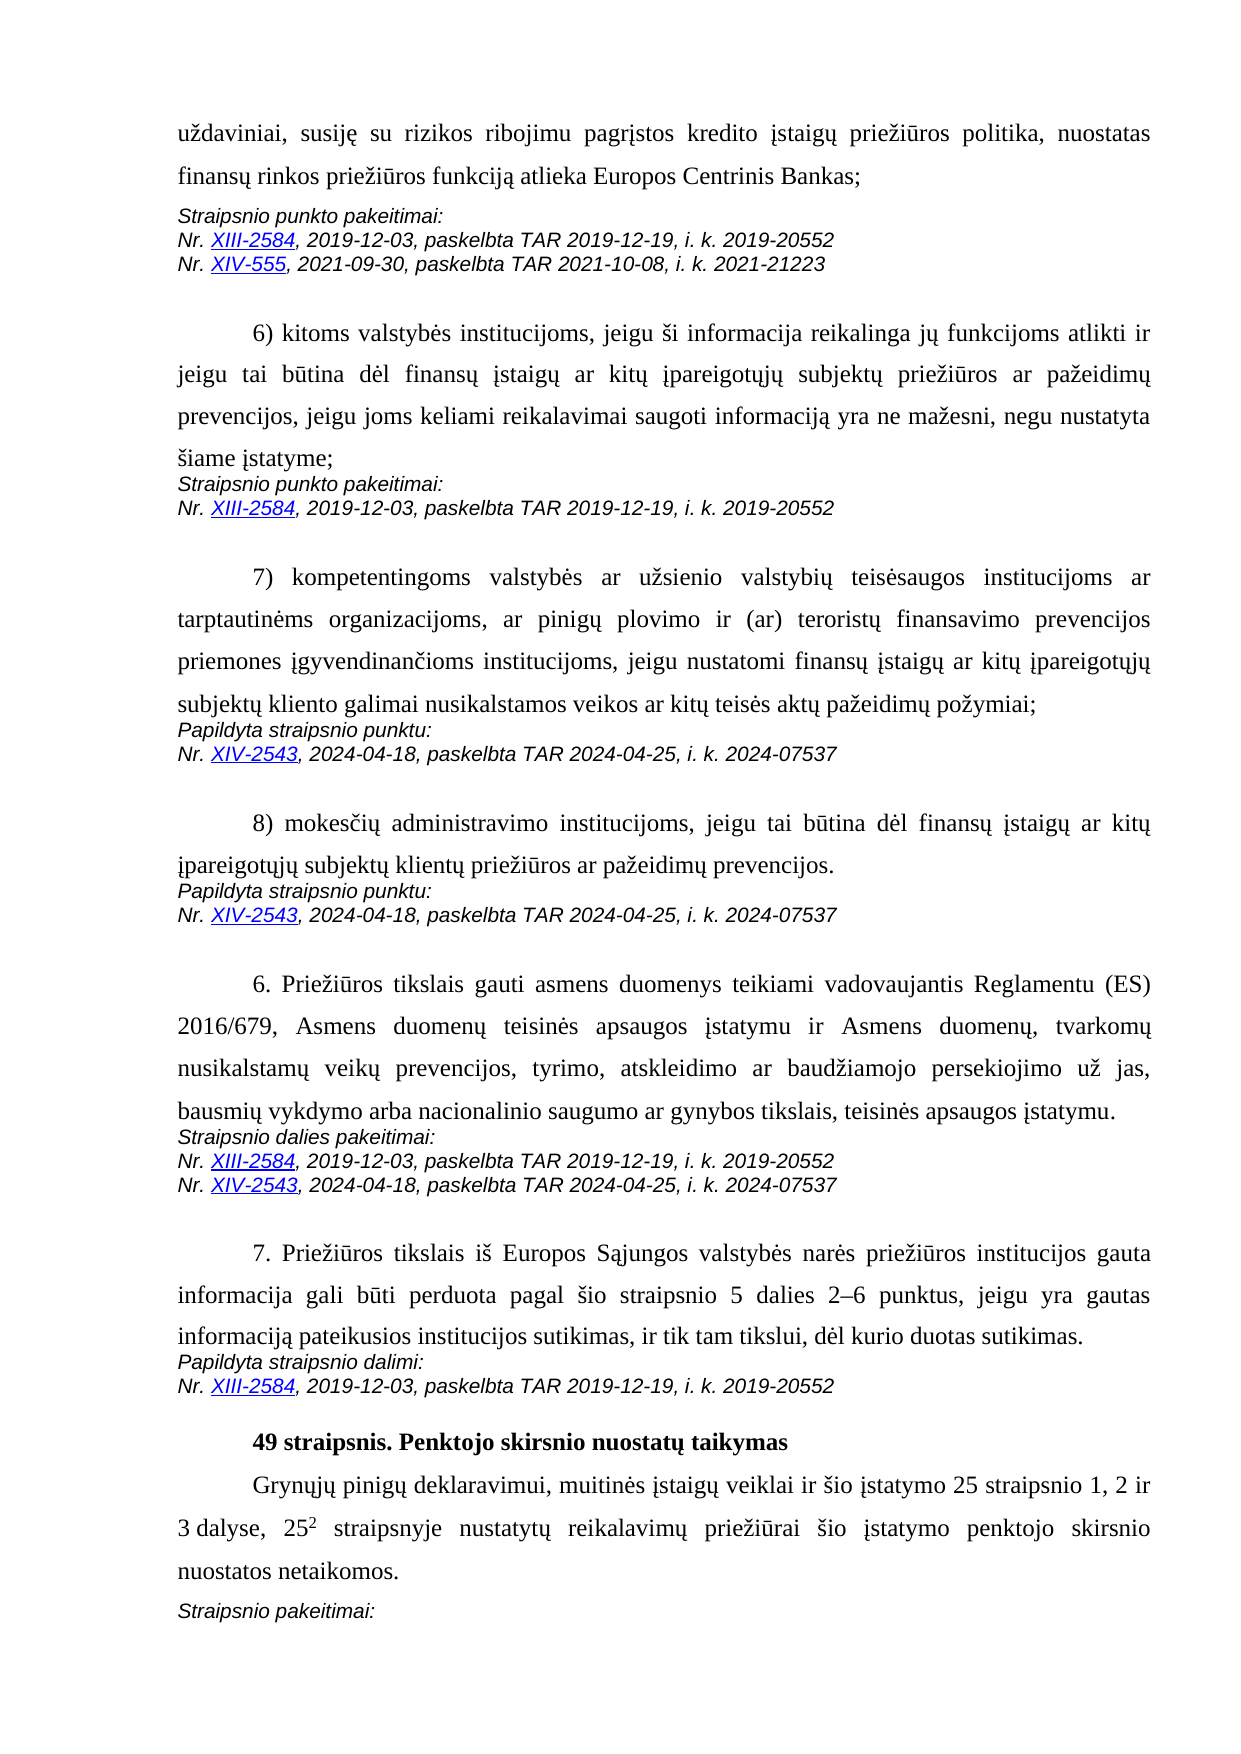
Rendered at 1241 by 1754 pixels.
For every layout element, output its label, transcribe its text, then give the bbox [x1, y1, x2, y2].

text Nr. XIV-555, 2021-09-30, paskelbta TAR 2021-10-08, i. k. 2021-21223 [177, 252, 1152, 276]
text Nr. XIV-2543, 2024-04-18, paskelbta TAR 2024-04-25, i. k. 2024-07537 [177, 741, 1152, 765]
text uždaviniai, susiję su rizikos ribojimu pagrįstos kredito įstaigų priežiūros politika, nuostatas finansų rinkos priežiūros funkciją atlieka Europos Centrinis Bankas; [177, 118, 1152, 190]
text 6) kitoms valstybės institucijoms, jeigu ši informacija reikalinga jų funkcijoms atlikti ir jeigu tai būtina dėl finansų įstaigų ar kitų įpareigotųjų subjektų priežiūros ar pažeidimų prevencijos, jeigu joms keliami reikalavimai saugoti informaciją yra ne mažesni, negu nustatyta šiame įstatyme; [177, 305, 1152, 472]
text Straipsnio dalies pakeitimai: [177, 1124, 1152, 1148]
text Papildyta straipsnio dalimi: [177, 1350, 1152, 1374]
text Papildyta straipsnio punktu: [177, 717, 1152, 741]
text Nr. XIII-2584, 2019-12-03, paskelbta TAR 2019-12-19, i. k. 2019-20552 [177, 1148, 1152, 1172]
text 7) kompetentingoms valstybės ar užsienio valstybių teisėsaugos institucijoms ar tarptautinėms organizacijoms, ar pinigų plovimo ir (ar) teroristų finansavimo prevencijos priemones įgyvendinančioms institucijoms, jeigu nustatomi finansų įstaigų ar kitų įpareigotųjų subjektų kliento galimai nusikalstamos veikos ar kitų teisės aktų pažeidimų požymiai; [177, 548, 1152, 717]
text Straipsnio punkto pakeitimai: [177, 472, 1152, 496]
text Straipsnio punkto pakeitimai: [177, 204, 1152, 228]
text Nr. XIV-2543, 2024-04-18, paskelbta TAR 2024-04-25, i. k. 2024-07537 [177, 903, 1152, 927]
text 8) mokesčių administravimo institucijoms, jeigu tai būtina dėl finansų įstaigų ar kitų įpareigotųjų subjektų klientų priežiūros ar pažeidimų prevencijos. [177, 794, 1152, 879]
text 7. Priežiūros tikslais iš Europos Sąjungos valstybės narės priežiūros institucijos gauta informacija gali būti perduota pagal šio straipsnio 5 dalies 2–6 punktus, jeigu yra gautas informaciją pateikusios institucijos sutikimas, ir tik tam tikslui, dėl kurio duotas sutikimas. [177, 1225, 1152, 1350]
text Papildyta straipsnio punktu: [177, 879, 1152, 903]
text Nr. XIII-2584, 2019-12-03, paskelbta TAR 2019-12-19, i. k. 2019-20552 [177, 1374, 1152, 1398]
text Straipsnio pakeitimai: [177, 1599, 1152, 1623]
text 49 straipsnis. Penktojo skirsnio nuostatų taikymas [177, 1427, 1152, 1456]
text 6. Priežiūros tikslais gauti asmens duomenys teikiami vadovaujantis Reglamentu (ES) 2016/679, Asmens duomenų teisinės apsaugos įstatymu ir Asmens duomenų, tvarkomų nusikalstamų veikų prevencijos, tyrimo, atskleidimo ar baudžiamojo persekiojimo už jas, bausmių vykdymo arba nacionalinio saugumo ar gynybos tikslais, teisinės apsaugos įstatymu. [177, 955, 1152, 1124]
text Grynųjų pinigų deklaravimui, muitinės įstaigų veiklai ir šio įstatymo 25 straipsnio 1, 2 ir 3 dalyse, 252 straipsnyje nustatytų reikalavimų priežiūrai šio įstatymo penktojo skirsnio nuostatos netaikomos. [177, 1470, 1152, 1585]
text Nr. XIII-2584, 2019-12-03, paskelbta TAR 2019-12-19, i. k. 2019-20552 [177, 496, 1152, 519]
text Nr. XIV-2543, 2024-04-18, paskelbta TAR 2024-04-25, i. k. 2024-07537 [177, 1172, 1152, 1196]
text Nr. XIII-2584, 2019-12-03, paskelbta TAR 2019-12-19, i. k. 2019-20552 [177, 228, 1152, 252]
